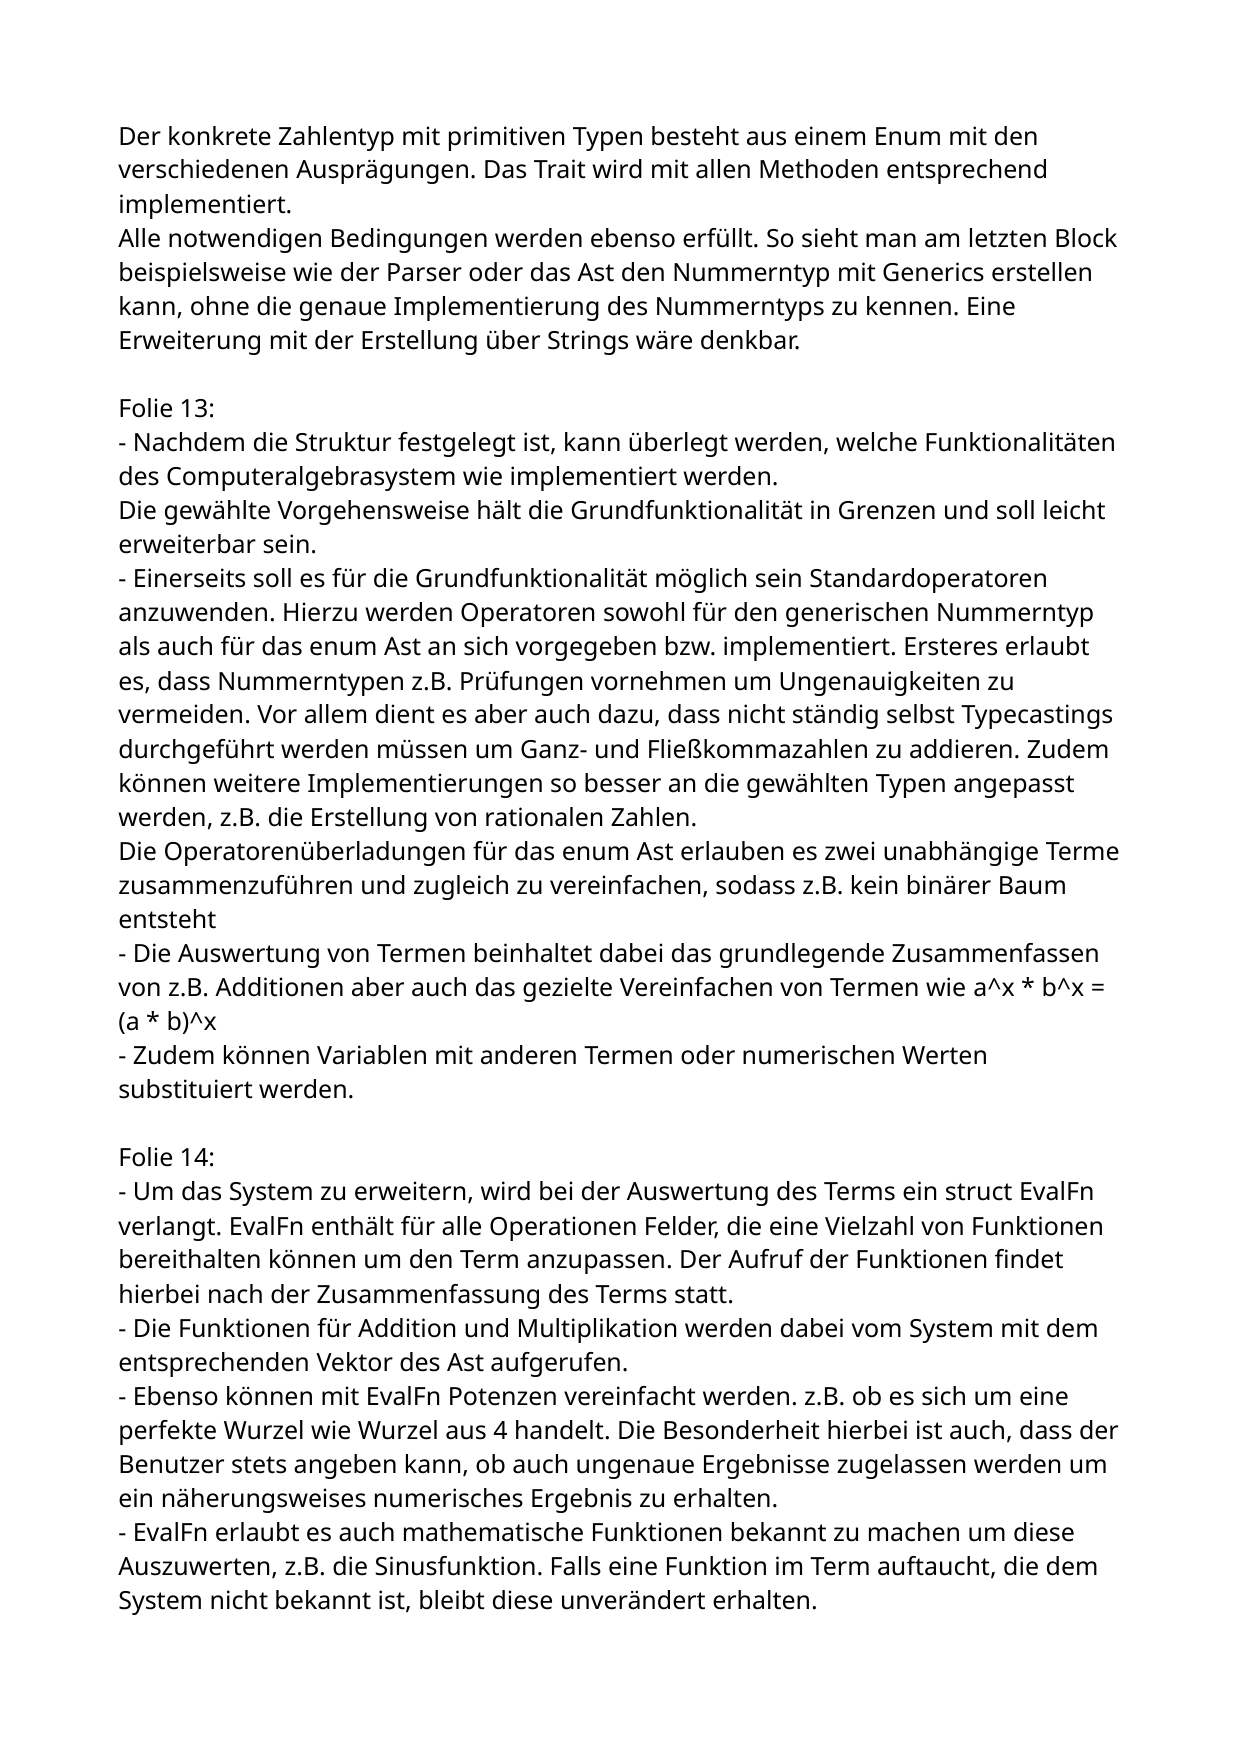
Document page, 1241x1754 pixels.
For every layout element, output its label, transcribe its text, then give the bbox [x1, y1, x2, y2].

text Der konkrete Zahlentyp mit primitiven Typen besteht aus einem Enum mit den verschiedenen Ausprägungen. Das Trait wird mit allen Methoden entsprechend implementiert. [118, 118, 1122, 220]
text - Einerseits soll es für die Grundfunktionalität möglich sein Standardoperatoren anzuwenden. Hierzu werden Operatoren sowohl für den generischen Nummerntyp als auch für das enum Ast an sich vorgegeben bzw. implementiert. Ersteres erlaubt es, dass Nummerntypen z.B. Prüfungen vornehmen um Ungenauigkeiten zu vermeiden. Vor allem dient es aber auch dazu, dass nicht ständig selbst Typecastings durchgeführt werden müssen um Ganz- und Fließkommazahlen zu addieren. Zudem können weitere Implementierungen so besser an die gewählten Typen angepasst werden, z.B. die Erstellung von rationalen Zahlen. [118, 561, 1122, 833]
text - Nachdem die Struktur festgelegt ist, kann überlegt werden, welche Funktionalitäten des Computeralgebrasystem wie implementiert werden. [118, 425, 1122, 493]
text - Ebenso können mit EvalFn Potenzen vereinfacht werden. z.B. ob es sich um eine perfekte Wurzel wie Wurzel aus 4 handelt. Die Besonderheit hierbei ist auch, dass der Benutzer stets angeben kann, ob auch ungenaue Ergebnisse zugelassen werden um ein näherungsweises numerisches Ergebnis zu erhalten. [118, 1378, 1122, 1515]
text - EvalFn erlaubt es auch mathematische Funktionen bekannt zu machen um diese Auszuwerten, z.B. die Sinusfunktion. Falls eine Funktion im Term auftaucht, die dem System nicht bekannt ist, bleibt diese unverändert erhalten. [118, 1515, 1122, 1617]
text Die gewählte Vorgehensweise hält die Grundfunktionalität in Grenzen und soll leicht erweiterbar sein. [118, 493, 1122, 561]
text - Die Auswertung von Termen beinhaltet dabei das grundlegende Zusammenfassen von z.B. Additionen aber auch das gezielte Vereinfachen von Termen wie a^x * b^x = (a * b)^x [118, 936, 1122, 1038]
text Alle notwendigen Bedingungen werden ebenso erfüllt. So sieht man am letzten Block beispielsweise wie der Parser oder das Ast den Nummerntyp mit Generics erstellen kann, ohne die genaue Implementierung des Nummerntyps zu kennen. Eine Erweiterung mit der Erstellung über Strings wäre denkbar. [118, 220, 1122, 357]
text - Um das System zu erweitern, wird bei der Auswertung des Terms ein struct EvalFn verlangt. EvalFn enthält für alle Operationen Felder, die eine Vielzahl von Funktionen bereithalten können um den Term anzupassen. Der Aufruf der Funktionen findet hierbei nach der Zusammenfassung des Terms statt. [118, 1174, 1122, 1310]
text - Zudem können Variablen mit anderen Termen oder numerischen Werten substituiert werden. [118, 1038, 1122, 1106]
text Die Operatorenüberladungen für das enum Ast erlauben es zwei unabhängige Terme zusammenzuführen und zugleich zu vereinfachen, sodass z.B. kein binärer Baum entsteht [118, 833, 1122, 936]
text Folie 13: [118, 391, 1122, 425]
text - Die Funktionen für Addition und Multiplikation werden dabei vom System mit dem entsprechenden Vektor des Ast aufgerufen. [118, 1310, 1122, 1378]
text Folie 14: [118, 1140, 1122, 1174]
